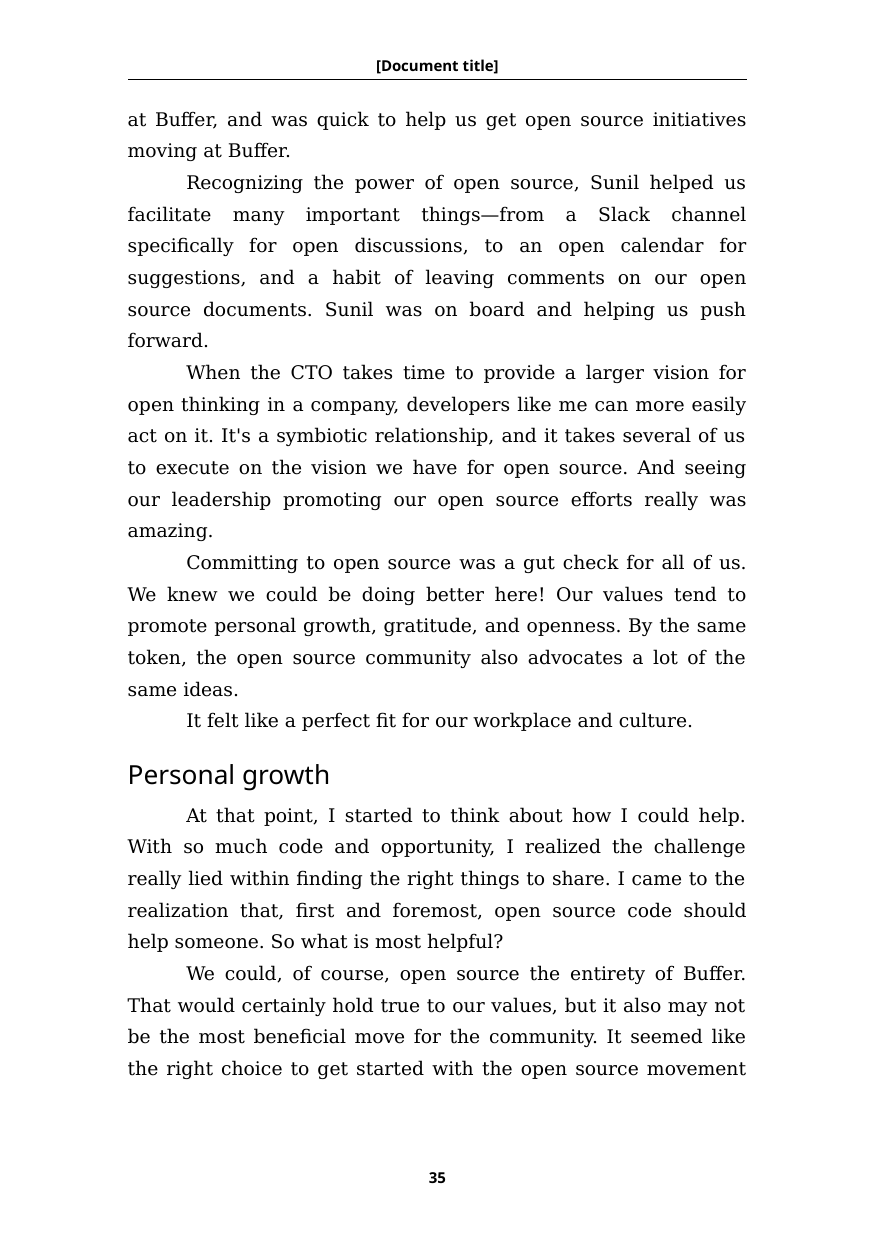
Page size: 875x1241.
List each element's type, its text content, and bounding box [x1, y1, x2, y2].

text at Buffer, and was quick to help us get open source initiatives moving at Buffer. [127, 109, 747, 162]
text Recognizing the power of open source, Sunil helped us facilitate many important things—from a Slack channel specifically for open discussions, to an open calendar for suggestions, and a habit of leaving comments on our open source documents. Sunil was on board and helping us push forward. [127, 172, 747, 352]
text When the CTO takes time to provide a larger vision for open thinking in a company, developers like me can more easily act on it. It's a symbiotic relationship, and it takes several of us to execute on the vision we have for open source. And seeing our leadership promoting our open source efforts really was amazing. [127, 362, 747, 542]
text At that point, I started to think about how I could help. With so much code and opportunity, I realized the challenge really lied within finding the right things to share. I came to the realization that, first and foremost, open source code should help someone. So what is most helpful? [127, 805, 747, 953]
subtitle Personal growth [127, 757, 747, 792]
text It felt like a perfect fit for our workplace and culture. [127, 710, 747, 732]
text Committing to open source was a gut check for all of us. We knew we could be doing better here! Our values tend to promote personal growth, gratitude, and openness. By the same token, the open source community also advocates a lot of the same ideas. [127, 552, 747, 701]
text We could, of course, open source the entirety of Buffer. That would certainly hold true to our values, but it also may not be the most beneficial move for the community. It seemed like the right choice to get started with the open source movement [127, 963, 747, 1080]
